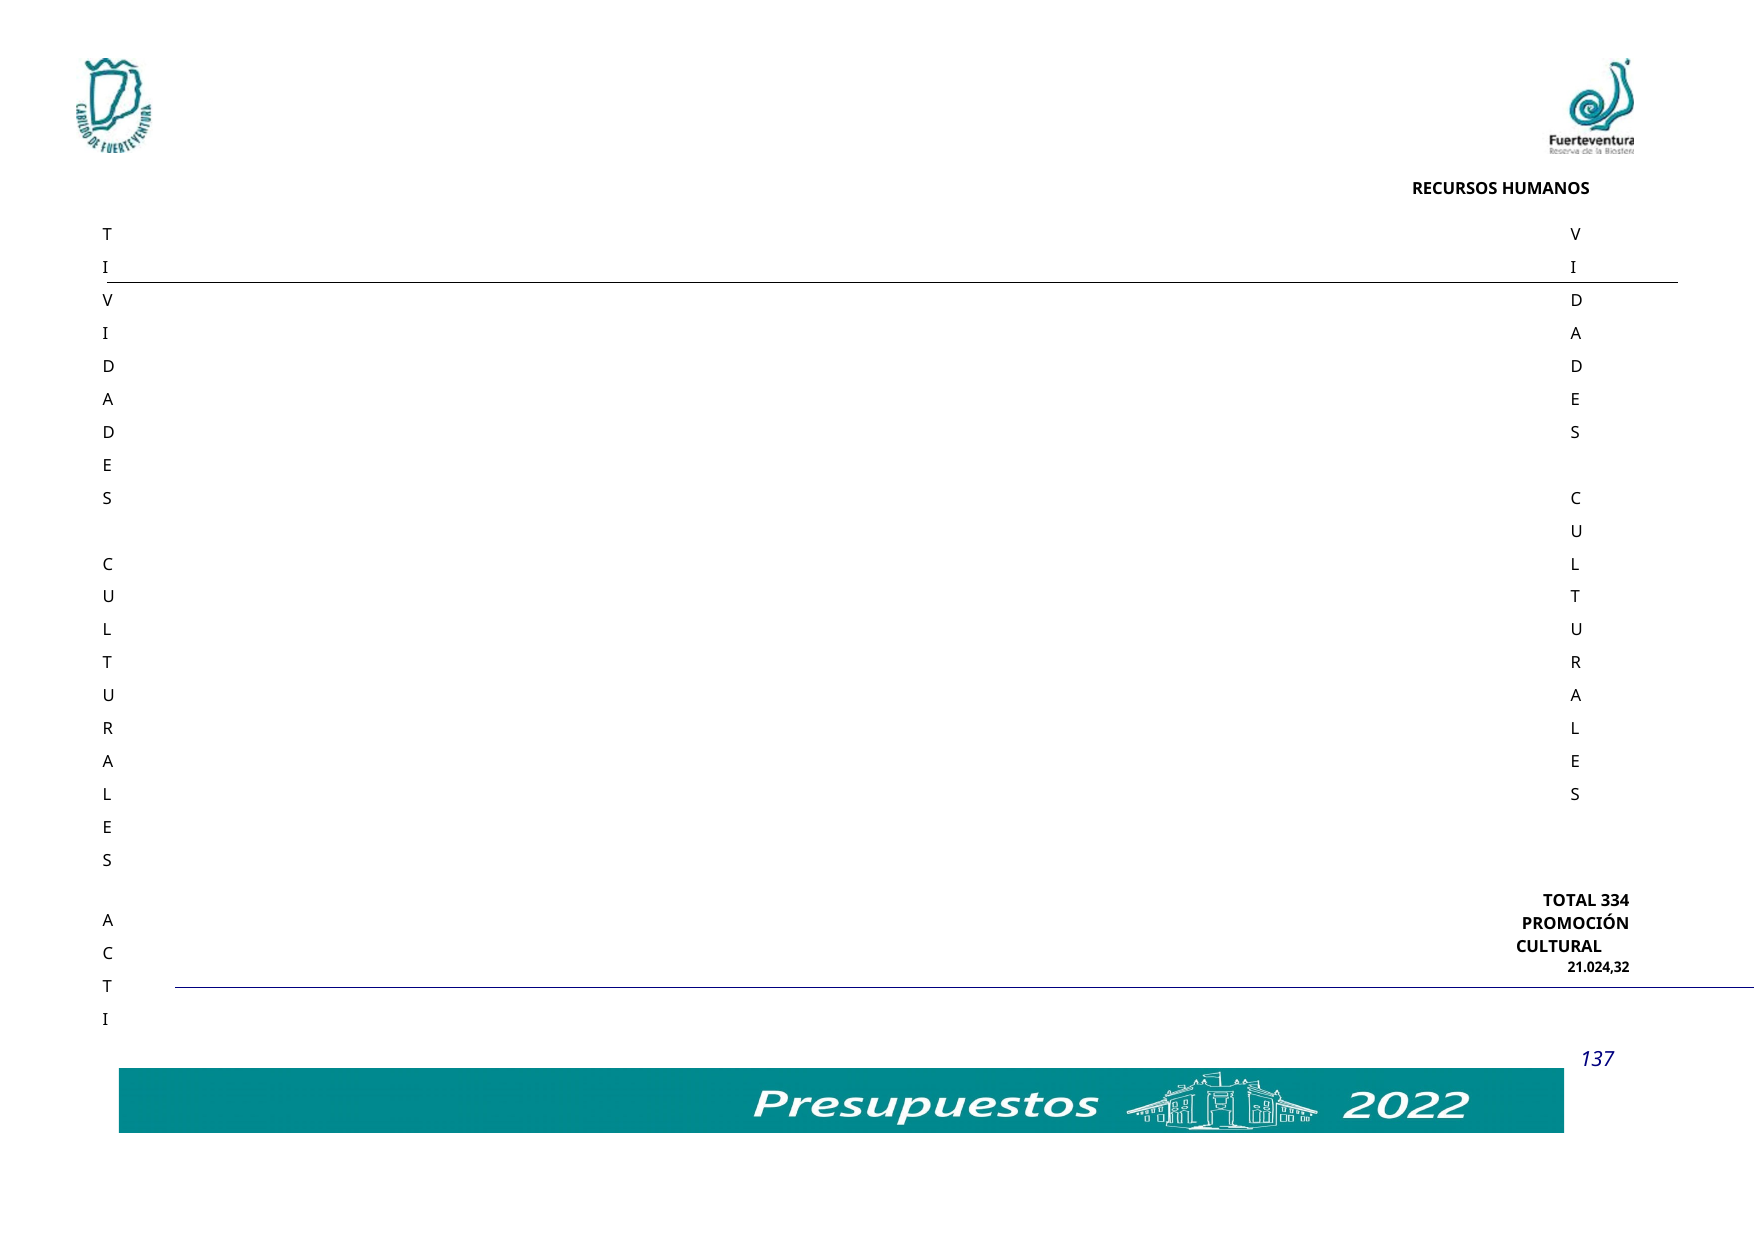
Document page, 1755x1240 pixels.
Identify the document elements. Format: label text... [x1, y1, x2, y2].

text TOTAL 334 PROMOCIÓN CULTURAL 21.024,32 [1516, 889, 1629, 979]
